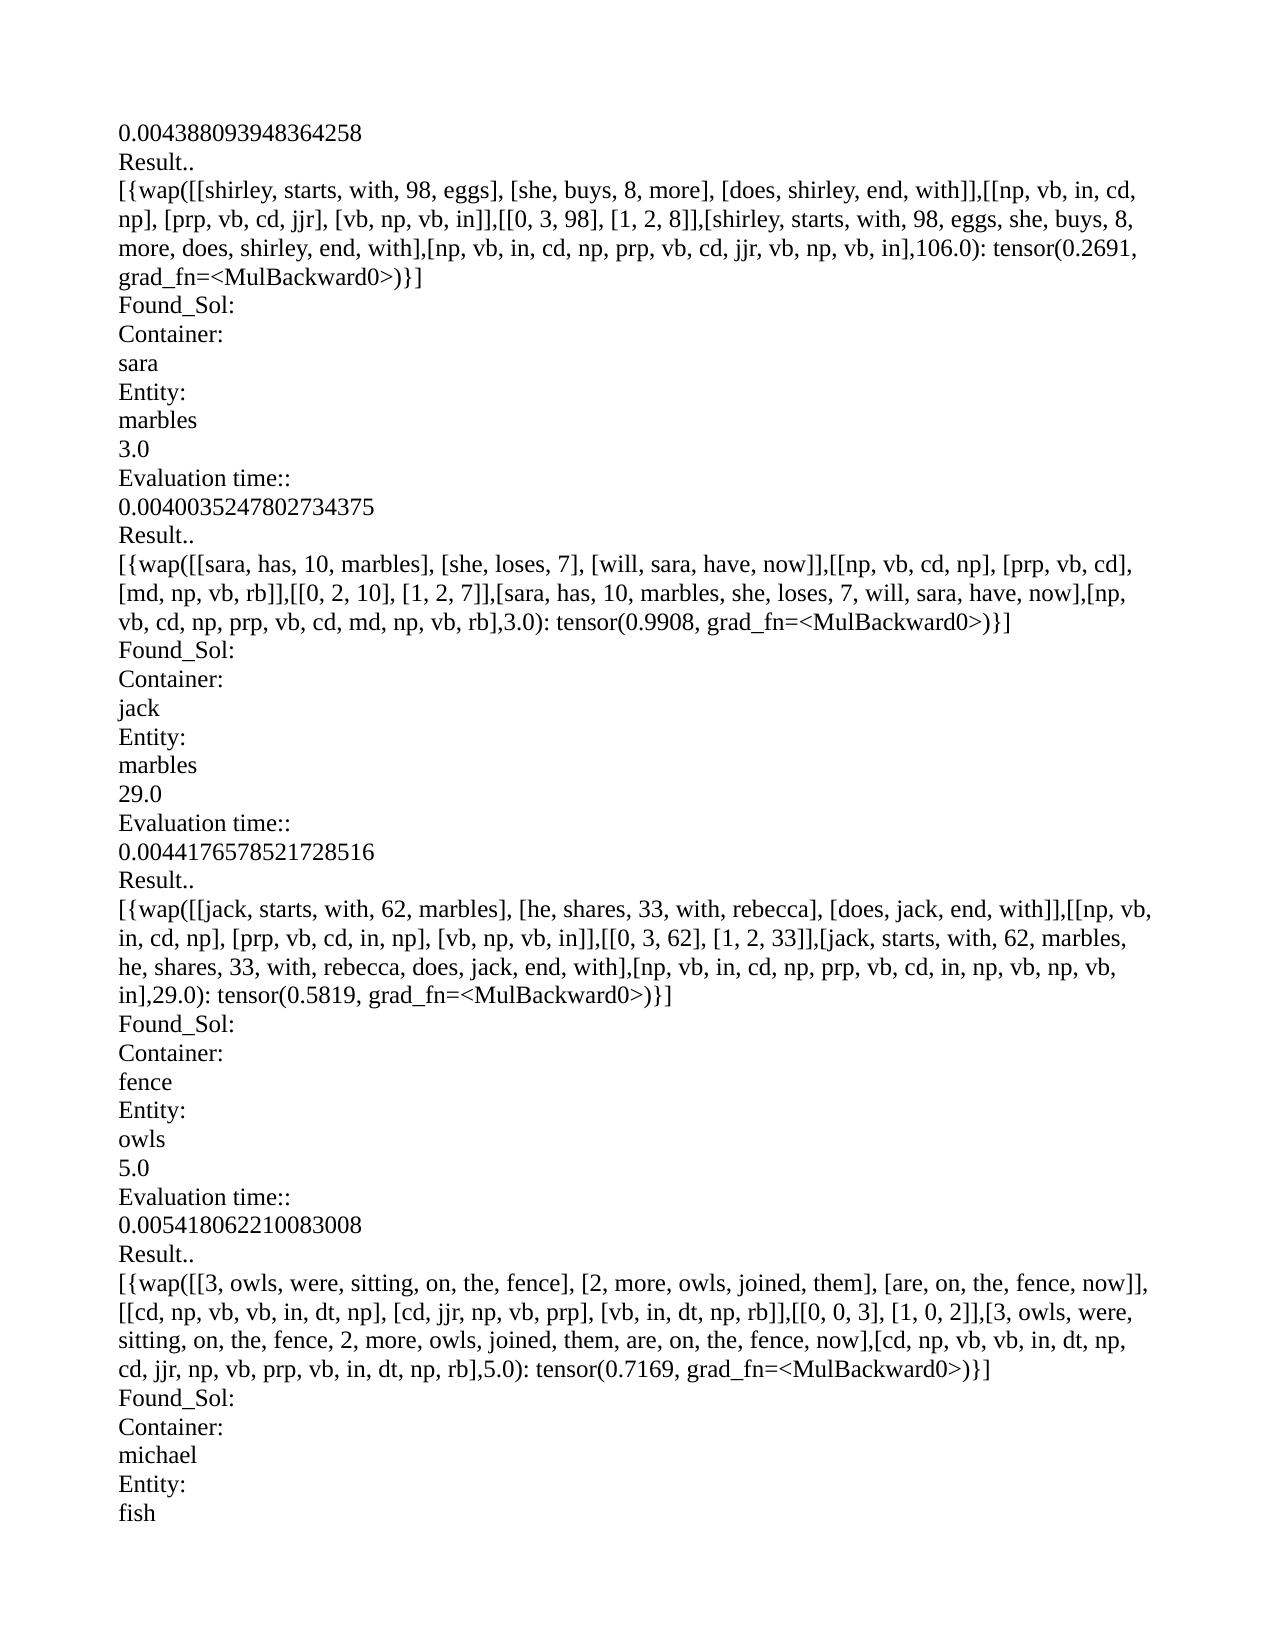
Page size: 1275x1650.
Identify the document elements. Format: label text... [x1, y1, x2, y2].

text marbles [118, 406, 1157, 434]
text Found_Sol: [118, 1383, 1157, 1412]
text 5.0 [118, 1153, 1157, 1182]
text fish [118, 1498, 1157, 1527]
text 0.0040035247802734375 [118, 492, 1157, 521]
text Evaluation time:: [118, 808, 1157, 837]
text Container: [118, 1412, 1157, 1441]
text [{wap([[shirley, starts, with, 98, eggs], [she, buys, 8, more], [does, shirley, end, with]],[[np, vb, in, cd, np], [prp, vb, cd, jjr], [vb, np, vb, in]],[[0, 3, 98], [1, 2, 8]],[shirley, starts, with, 98, eggs, she, buys, 8, more, does, shirley, end, with],[np, vb, in, cd, np, prp, vb, cd, jjr, vb, np, vb, in],106.0): tensor(0.2691, grad_fn=<MulBackward0>)}] [118, 176, 1157, 291]
text [{wap([[sara, has, 10, marbles], [she, loses, 7], [will, sara, have, now]],[[np, vb, cd, np], [prp, vb, cd], [md, np, vb, rb]],[[0, 2, 10], [1, 2, 7]],[sara, has, 10, marbles, she, loses, 7, will, sara, have, now],[np, vb, cd, np, prp, vb, cd, md, np, vb, rb],3.0): tensor(0.9908, grad_fn=<MulBackward0>)}] [118, 549, 1157, 636]
text Result.. [118, 521, 1157, 549]
text Result.. [118, 147, 1157, 176]
text Result.. [118, 866, 1157, 894]
text 29.0 [118, 779, 1157, 808]
text marbles [118, 751, 1157, 779]
text Container: [118, 319, 1157, 348]
text Entity: [118, 1096, 1157, 1124]
text owls [118, 1124, 1157, 1153]
text Container: [118, 664, 1157, 693]
text michael [118, 1441, 1157, 1469]
text [{wap([[3, owls, were, sitting, on, the, fence], [2, more, owls, joined, them], [are, on, the, fence, now]],[[cd, np, vb, vb, in, dt, np], [cd, jjr, np, vb, prp], [vb, in, dt, np, rb]],[[0, 0, 3], [1, 0, 2]],[3, owls, were, sitting, on, the, fence, 2, more, owls, joined, them, are, on, the, fence, now],[cd, np, vb, vb, in, dt, np, cd, jjr, np, vb, prp, vb, in, dt, np, rb],5.0): tensor(0.7169, grad_fn=<MulBackward0>)}] [118, 1268, 1157, 1383]
text Found_Sol: [118, 636, 1157, 664]
text 3.0 [118, 434, 1157, 463]
text 0.0044176578521728516 [118, 837, 1157, 866]
text Found_Sol: [118, 291, 1157, 319]
text Evaluation time:: [118, 1182, 1157, 1211]
text [{wap([[jack, starts, with, 62, marbles], [he, shares, 33, with, rebecca], [does, jack, end, with]],[[np, vb, in, cd, np], [prp, vb, cd, in, np], [vb, np, vb, in]],[[0, 3, 62], [1, 2, 33]],[jack, starts, with, 62, marbles, he, shares, 33, with, rebecca, does, jack, end, with],[np, vb, in, cd, np, prp, vb, cd, in, np, vb, np, vb, in],29.0): tensor(0.5819, grad_fn=<MulBackward0>)}] [118, 894, 1157, 1009]
text 0.004388093948364258 [118, 118, 1157, 147]
text Container: [118, 1038, 1157, 1067]
text Entity: [118, 377, 1157, 406]
text Result.. [118, 1239, 1157, 1268]
text fence [118, 1067, 1157, 1096]
text Entity: [118, 722, 1157, 751]
text Evaluation time:: [118, 463, 1157, 492]
text sara [118, 348, 1157, 377]
text Found_Sol: [118, 1009, 1157, 1038]
text Entity: [118, 1469, 1157, 1498]
text 0.005418062210083008 [118, 1211, 1157, 1239]
text jack [118, 693, 1157, 722]
